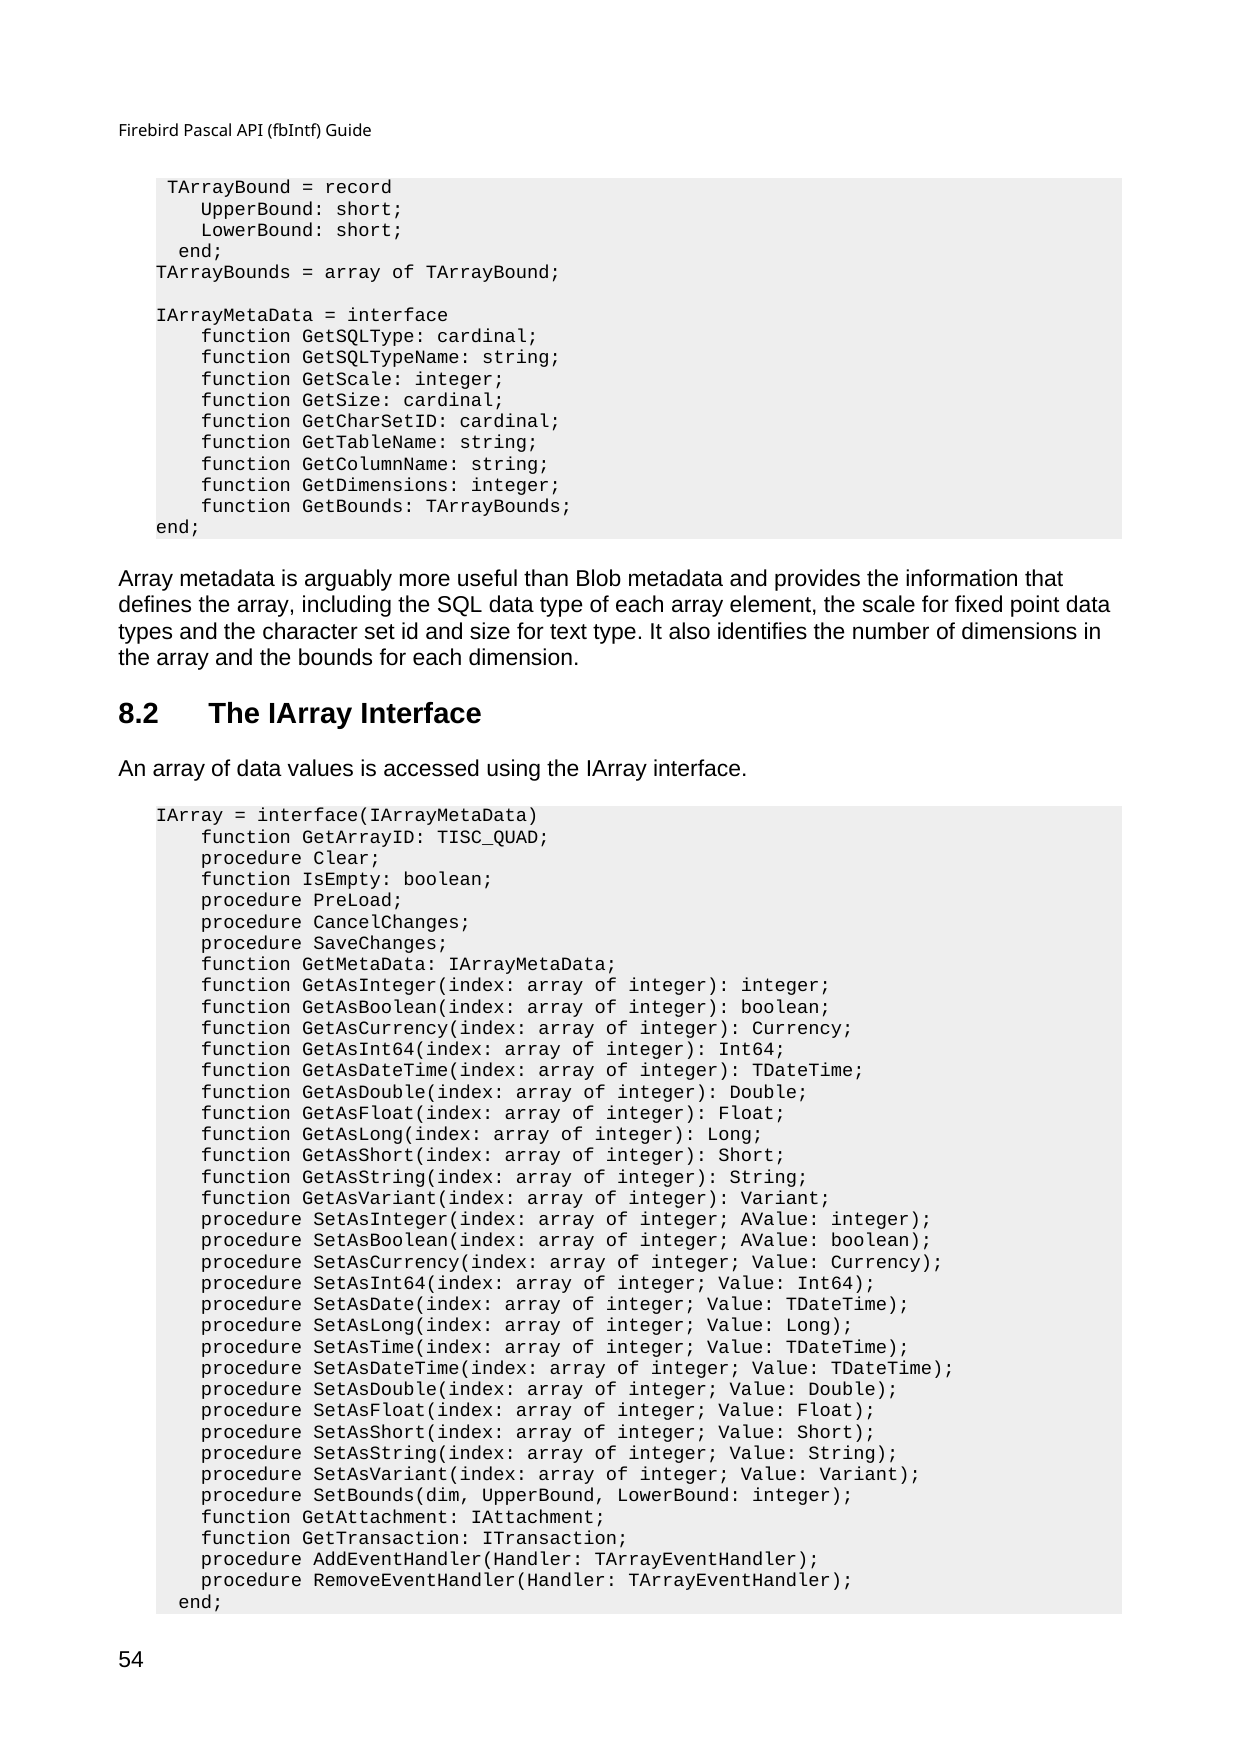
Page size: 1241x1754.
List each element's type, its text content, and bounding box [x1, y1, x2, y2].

text IArrayMetaData = interface [156, 306, 1122, 327]
text procedure AddEventHandler(Handler: TArrayEventHandler); [156, 1550, 1122, 1571]
text procedure CancelChanges; [156, 912, 1122, 934]
text function GetScale: integer; [156, 369, 1122, 391]
text function GetCharSetID: cardinal; [156, 412, 1122, 433]
text function GetAsInteger(index: array of integer): integer; [156, 976, 1122, 997]
text function GetTransaction: ITransaction; [156, 1529, 1122, 1550]
text procedure SetAsVariant(index: array of integer; Value: Variant); [156, 1465, 1122, 1486]
text procedure RemoveEventHandler(Handler: TArrayEventHandler); [156, 1571, 1122, 1592]
text procedure SetAsLong(index: array of integer; Value: Long); [156, 1316, 1122, 1337]
text LowerBound: short; [156, 221, 1122, 242]
text procedure SetAsInteger(index: array of integer; AValue: integer); [156, 1210, 1122, 1231]
text UpperBound: short; [156, 199, 1122, 221]
text procedure SetAsDouble(index: array of integer; Value: Double); [156, 1380, 1122, 1401]
text function GetSQLTypeName: string; [156, 348, 1122, 369]
text end; [156, 242, 1122, 263]
text function GetBounds: TArrayBounds; [156, 497, 1122, 518]
text IArray = interface(IArrayMetaData) [156, 806, 1122, 827]
text function GetColumnName: string; [156, 454, 1122, 476]
text function GetAsCurrency(index: array of integer): Currency; [156, 1019, 1122, 1040]
text TArrayBound = record [156, 178, 1122, 199]
text function GetTableName: string; [156, 433, 1122, 454]
text function IsEmpty: boolean; [156, 870, 1122, 891]
text procedure SetAsBoolean(index: array of integer; AValue: boolean); [156, 1231, 1122, 1252]
text function GetMetaData: IArrayMetaData; [156, 955, 1122, 976]
text procedure SetAsDateTime(index: array of integer; Value: TDateTime); [156, 1359, 1122, 1380]
text Array metadata is arguably more useful than Blob metadata and provides the information that defines the array, including the SQL data type of each array element, the scale for fixed point data types and the character set id and size for text type. It also identifies the number of dimensions in the array and the bounds for each dimension. [118, 565, 1122, 670]
text function GetAsBoolean(index: array of integer): boolean; [156, 997, 1122, 1019]
text procedure SetAsCurrency(index: array of integer; Value: Currency); [156, 1252, 1122, 1274]
text procedure SetAsShort(index: array of integer; Value: Short); [156, 1422, 1122, 1444]
text function GetSQLType: cardinal; [156, 327, 1122, 348]
text function GetArrayID: TISC_QUAD; [156, 827, 1122, 849]
text procedure Clear; [156, 849, 1122, 870]
text function GetAsVariant(index: array of integer): Variant; [156, 1189, 1122, 1210]
text function GetAsFloat(index: array of integer): Float; [156, 1104, 1122, 1125]
text procedure SetAsInt64(index: array of integer; Value: Int64); [156, 1274, 1122, 1295]
text An array of data values is accessed using the IArray interface. [118, 755, 1122, 781]
text function GetAttachment: IAttachment; [156, 1507, 1122, 1529]
text procedure SetAsFloat(index: array of integer; Value: Float); [156, 1401, 1122, 1422]
subtitle The IArray Interface [118, 696, 1122, 729]
text function GetSize: cardinal; [156, 391, 1122, 412]
text function GetAsDouble(index: array of integer): Double; [156, 1082, 1122, 1104]
text procedure SaveChanges; [156, 934, 1122, 955]
text function GetAsString(index: array of integer): String; [156, 1167, 1122, 1189]
text function GetAsInt64(index: array of integer): Int64; [156, 1040, 1122, 1061]
text procedure SetAsDate(index: array of integer; Value: TDateTime); [156, 1295, 1122, 1316]
text procedure SetAsString(index: array of integer; Value: String); [156, 1444, 1122, 1465]
text procedure SetBounds(dim, UpperBound, LowerBound: integer); [156, 1486, 1122, 1507]
text function GetAsShort(index: array of integer): Short; [156, 1146, 1122, 1167]
text procedure SetAsTime(index: array of integer; Value: TDateTime); [156, 1337, 1122, 1359]
text procedure PreLoad; [156, 891, 1122, 912]
text end; [156, 1592, 1122, 1614]
text end; [156, 518, 1122, 539]
text TArrayBounds = array of TArrayBound; [156, 263, 1122, 284]
text function GetAsDateTime(index: array of integer): TDateTime; [156, 1061, 1122, 1082]
text function GetAsLong(index: array of integer): Long; [156, 1125, 1122, 1146]
text function GetDimensions: integer; [156, 476, 1122, 497]
